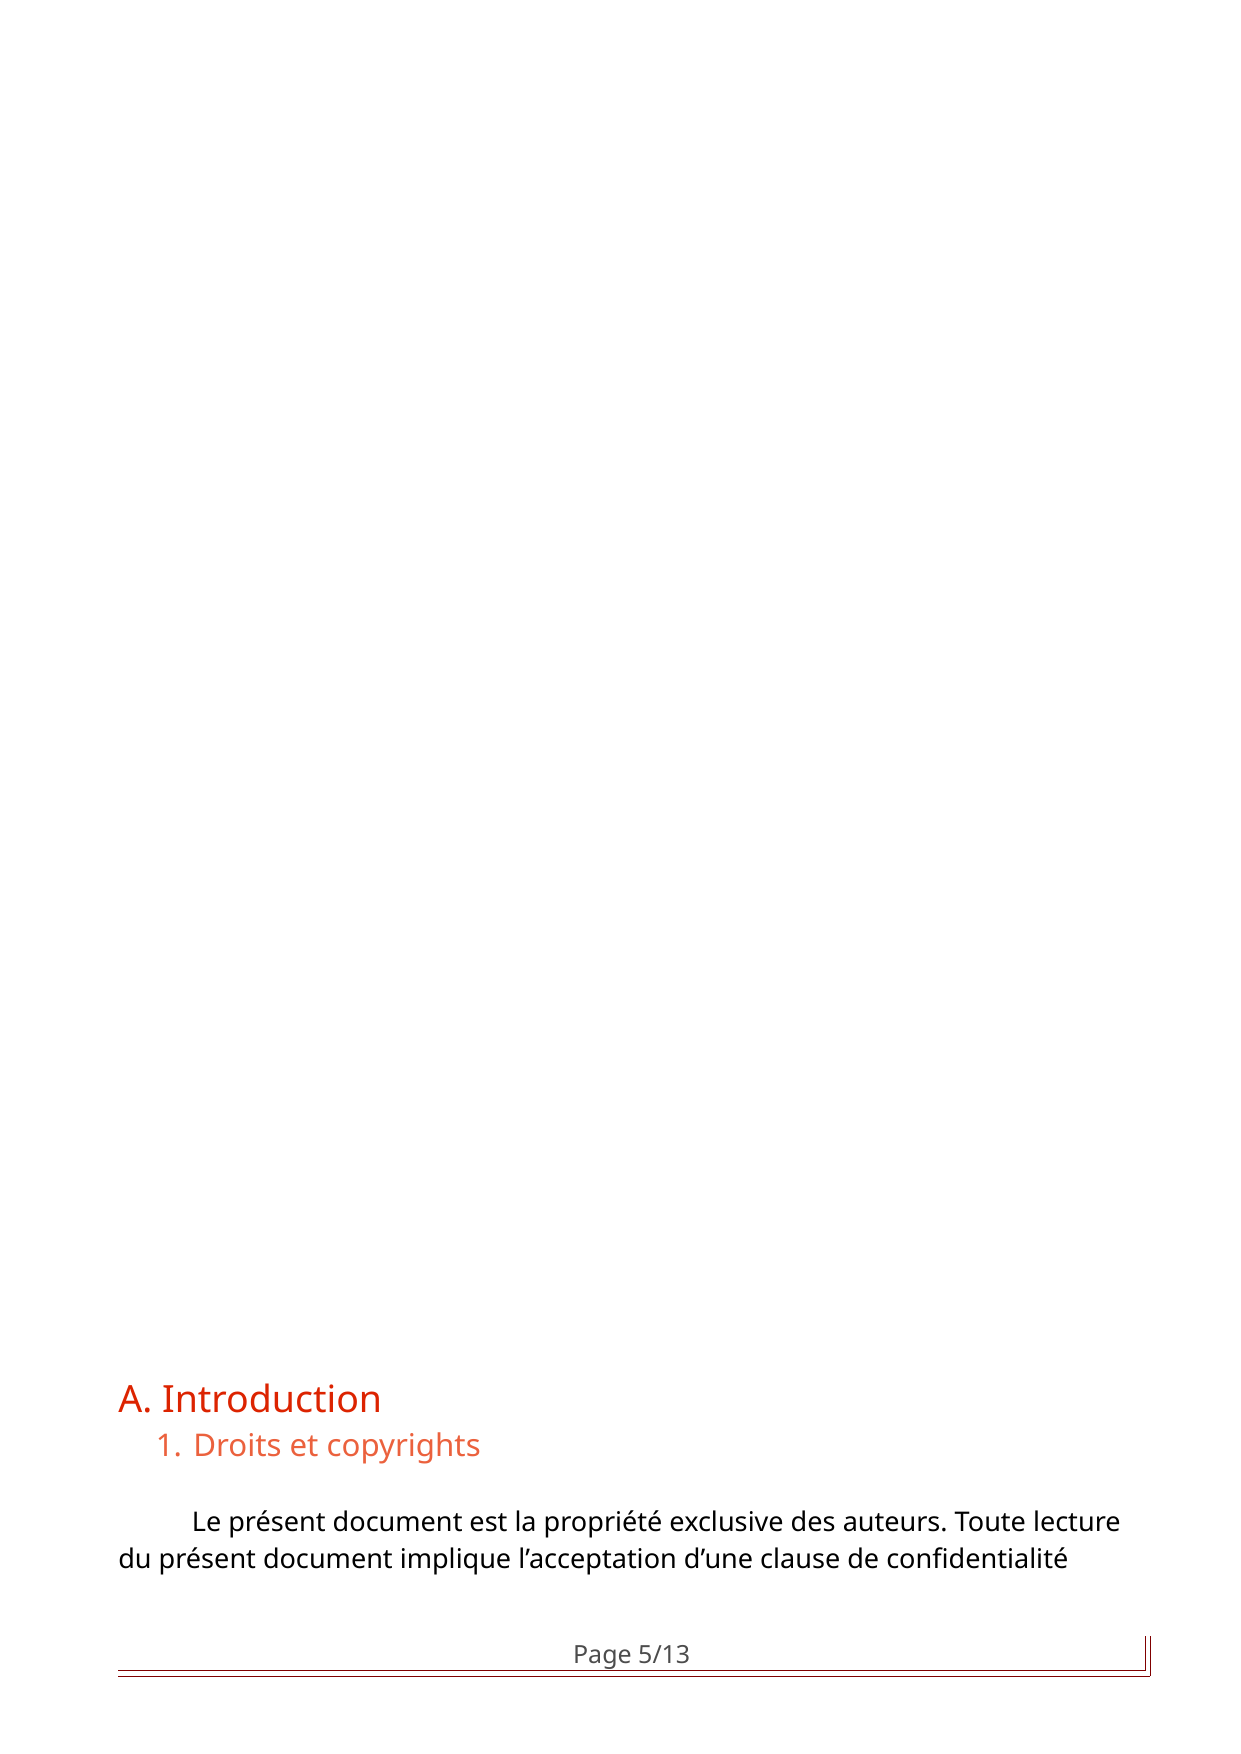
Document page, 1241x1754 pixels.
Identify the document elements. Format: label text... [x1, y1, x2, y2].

list Droits et copyrights [156, 1423, 1122, 1466]
text A. Introduction [118, 1372, 1122, 1423]
text Le présent document est la propriété exclusive des auteurs. Toute lecture du présent document implique l’acceptation d’une clause de confidentialité [118, 1502, 1122, 1576]
